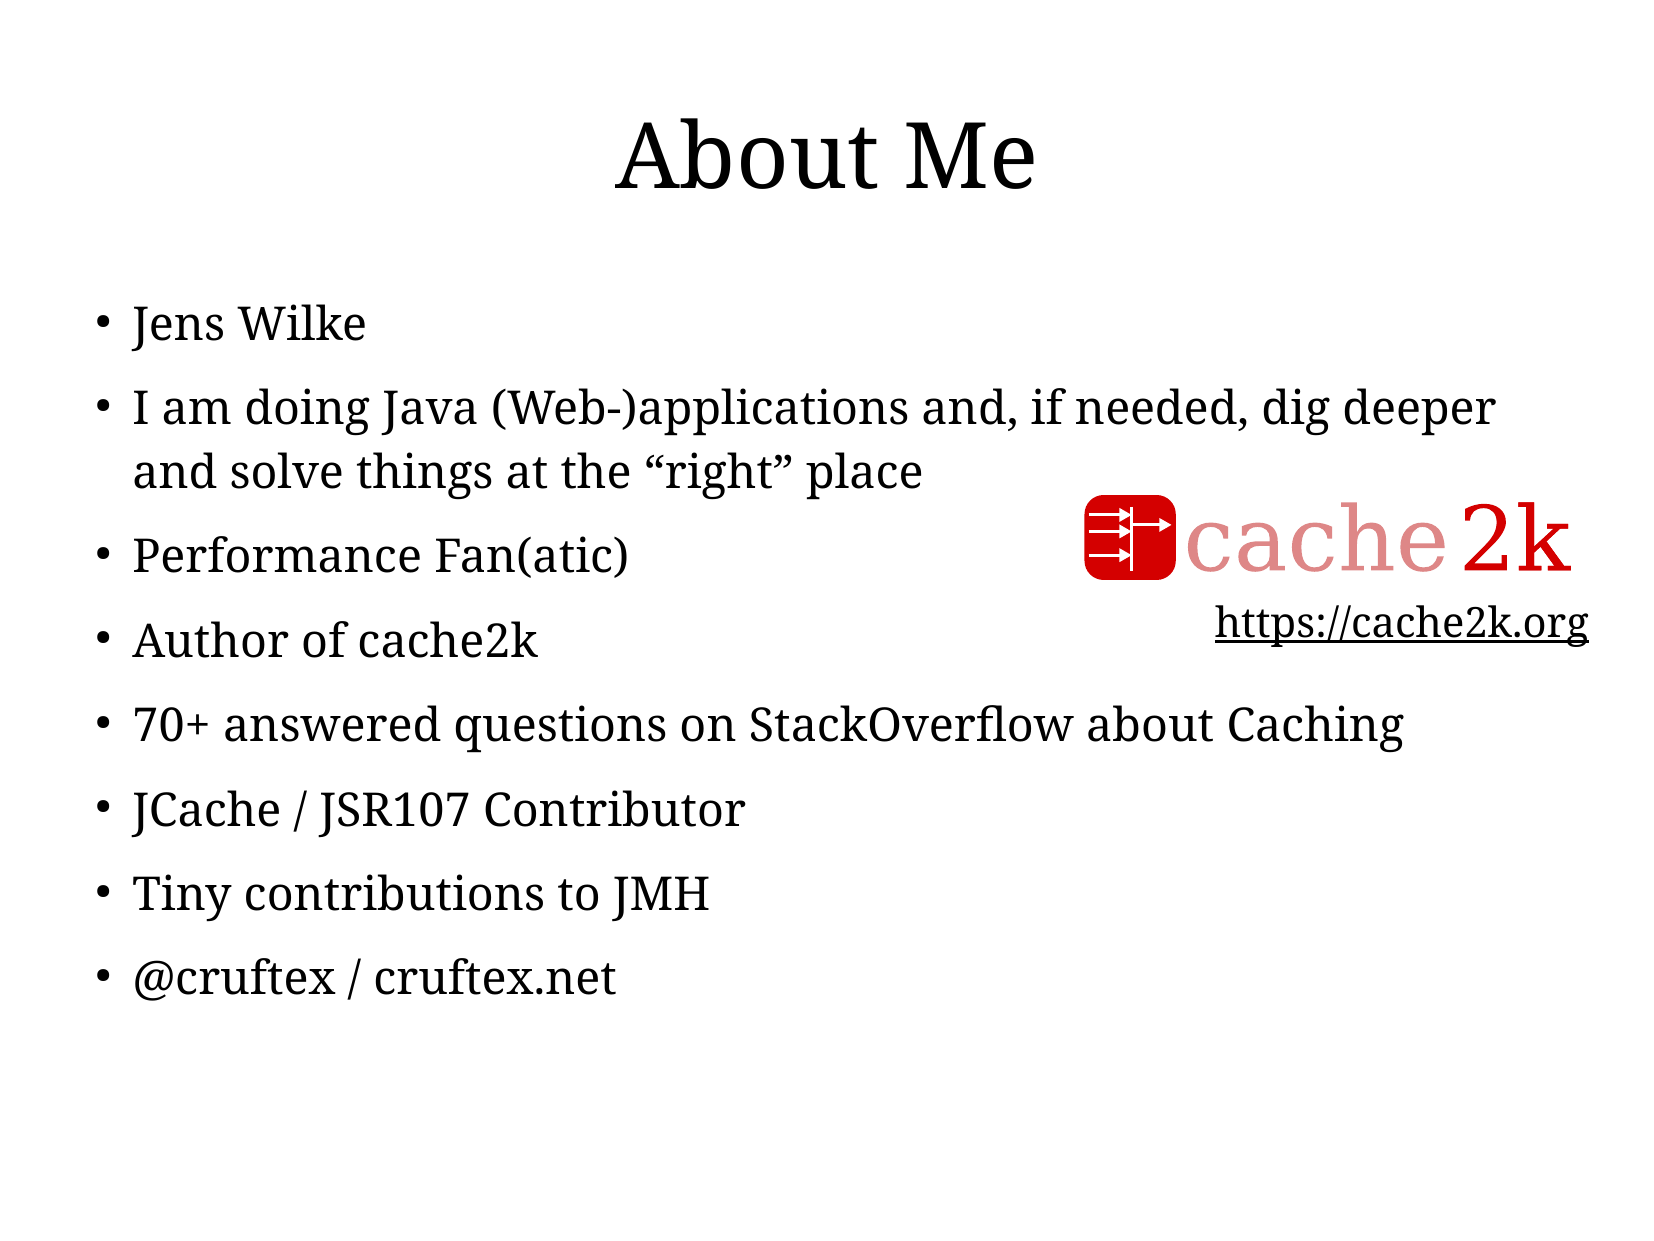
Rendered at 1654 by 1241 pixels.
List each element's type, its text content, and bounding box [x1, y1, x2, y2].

list Jens Wilke I am doing Java (Web-)applications and, if needed, dig deeper and solve things at the “right” place Performance Fan(atic) Author of cache2k 70+ answered questions on StackOverflow about Caching JCache / JSR107 Contributor Tiny contributions to JMH @cruftex / cruftex.net [82, 290, 1571, 1010]
text_box https://cache2k.org [1200, 585, 1636, 676]
picture [1084, 495, 1571, 580]
title About Me [82, 49, 1571, 257]
